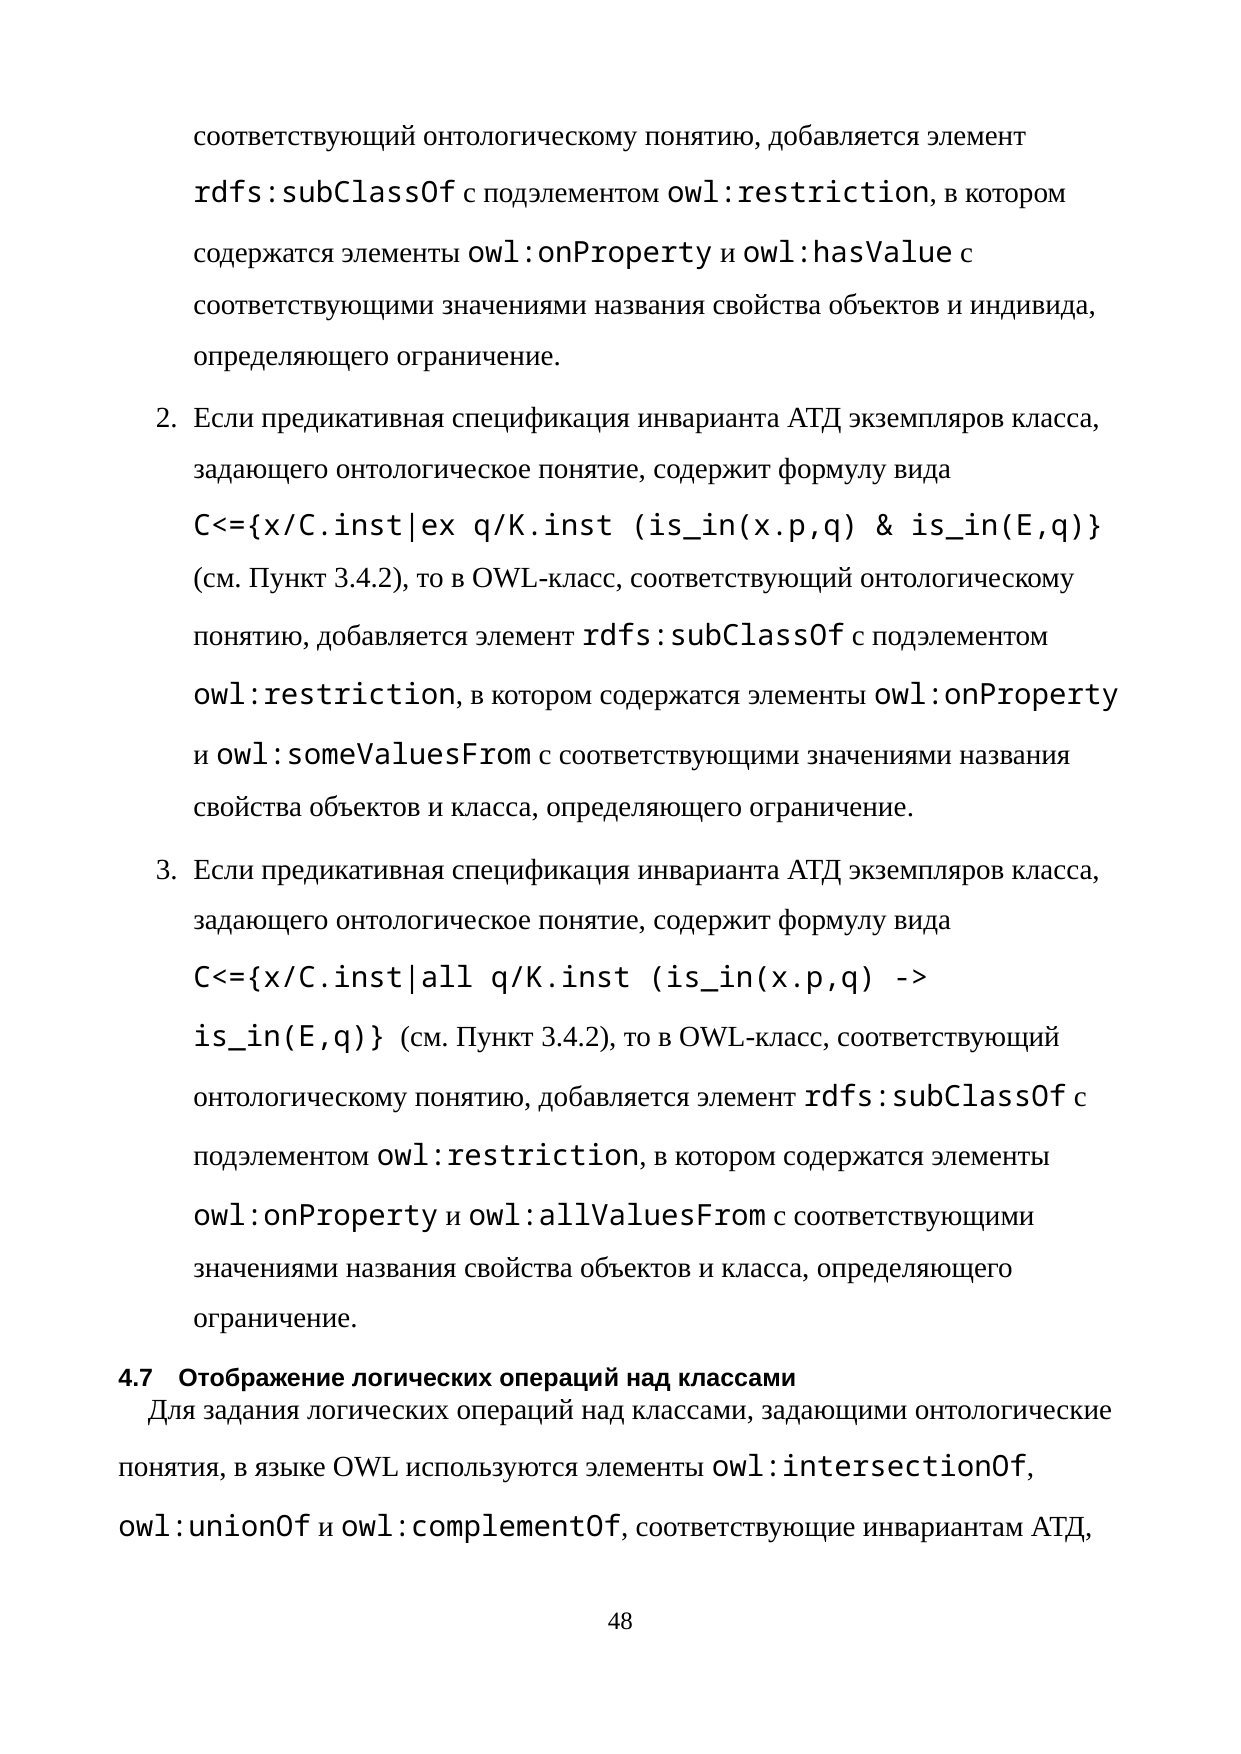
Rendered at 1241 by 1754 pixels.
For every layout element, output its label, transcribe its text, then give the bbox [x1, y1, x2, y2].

subtitle Отображение логических операций над классами [118, 1363, 1122, 1392]
text Для задания логических операций над классами, задающими онтологические понятия, в языке OWL используются элементы owl:intersectionOf, owl:unionOf и owl:complementOf, соответствующие инвариантам АТД, [118, 1392, 1122, 1544]
list соответствующий онтологическому понятию, добавляется элемент rdfs:subClassOf с подэлементом owl:restriction, в котором содержатся элементы owl:onProperty и owl:hasValue с соответствующими значениями названия свойства объектов и индивида, определяющего ограничение. [156, 118, 1122, 371]
list Если предикативная спецификация инварианта АТД экземпляров класса, задающего онтологическое понятие, содержит формулу вида C<={x/C.inst|ex q/K.inst (is_in(x.p,q) & is_in(E,q)} (см. Пункт 3.4.2), то в OWL-класс, соответствующий онтологическому понятию, добавляется элемент rdfs:subClassOf с подэлементом owl:restriction, в котором содержатся элементы owl:onProperty и owl:someValuesFrom с соответствующими значениями названия свойства объектов и класса, определяющего ограничение. [156, 401, 1122, 823]
list Если предикативная спецификация инварианта АТД экземпляров класса, задающего онтологическое понятие, содержит формулу вида C<={x/C.inst|all q/K.inst (is_in(x.p,q) -> is_in(E,q)} (см. Пункт 3.4.2), то в OWL-класс, соответствующий онтологическому понятию, добавляется элемент rdfs:subClassOf с подэлементом owl:restriction, в котором содержатся элементы owl:onProperty и owl:allValuesFrom с соответствующими значениями названия свойства объектов и класса, определяющего ограничение. [156, 852, 1122, 1334]
